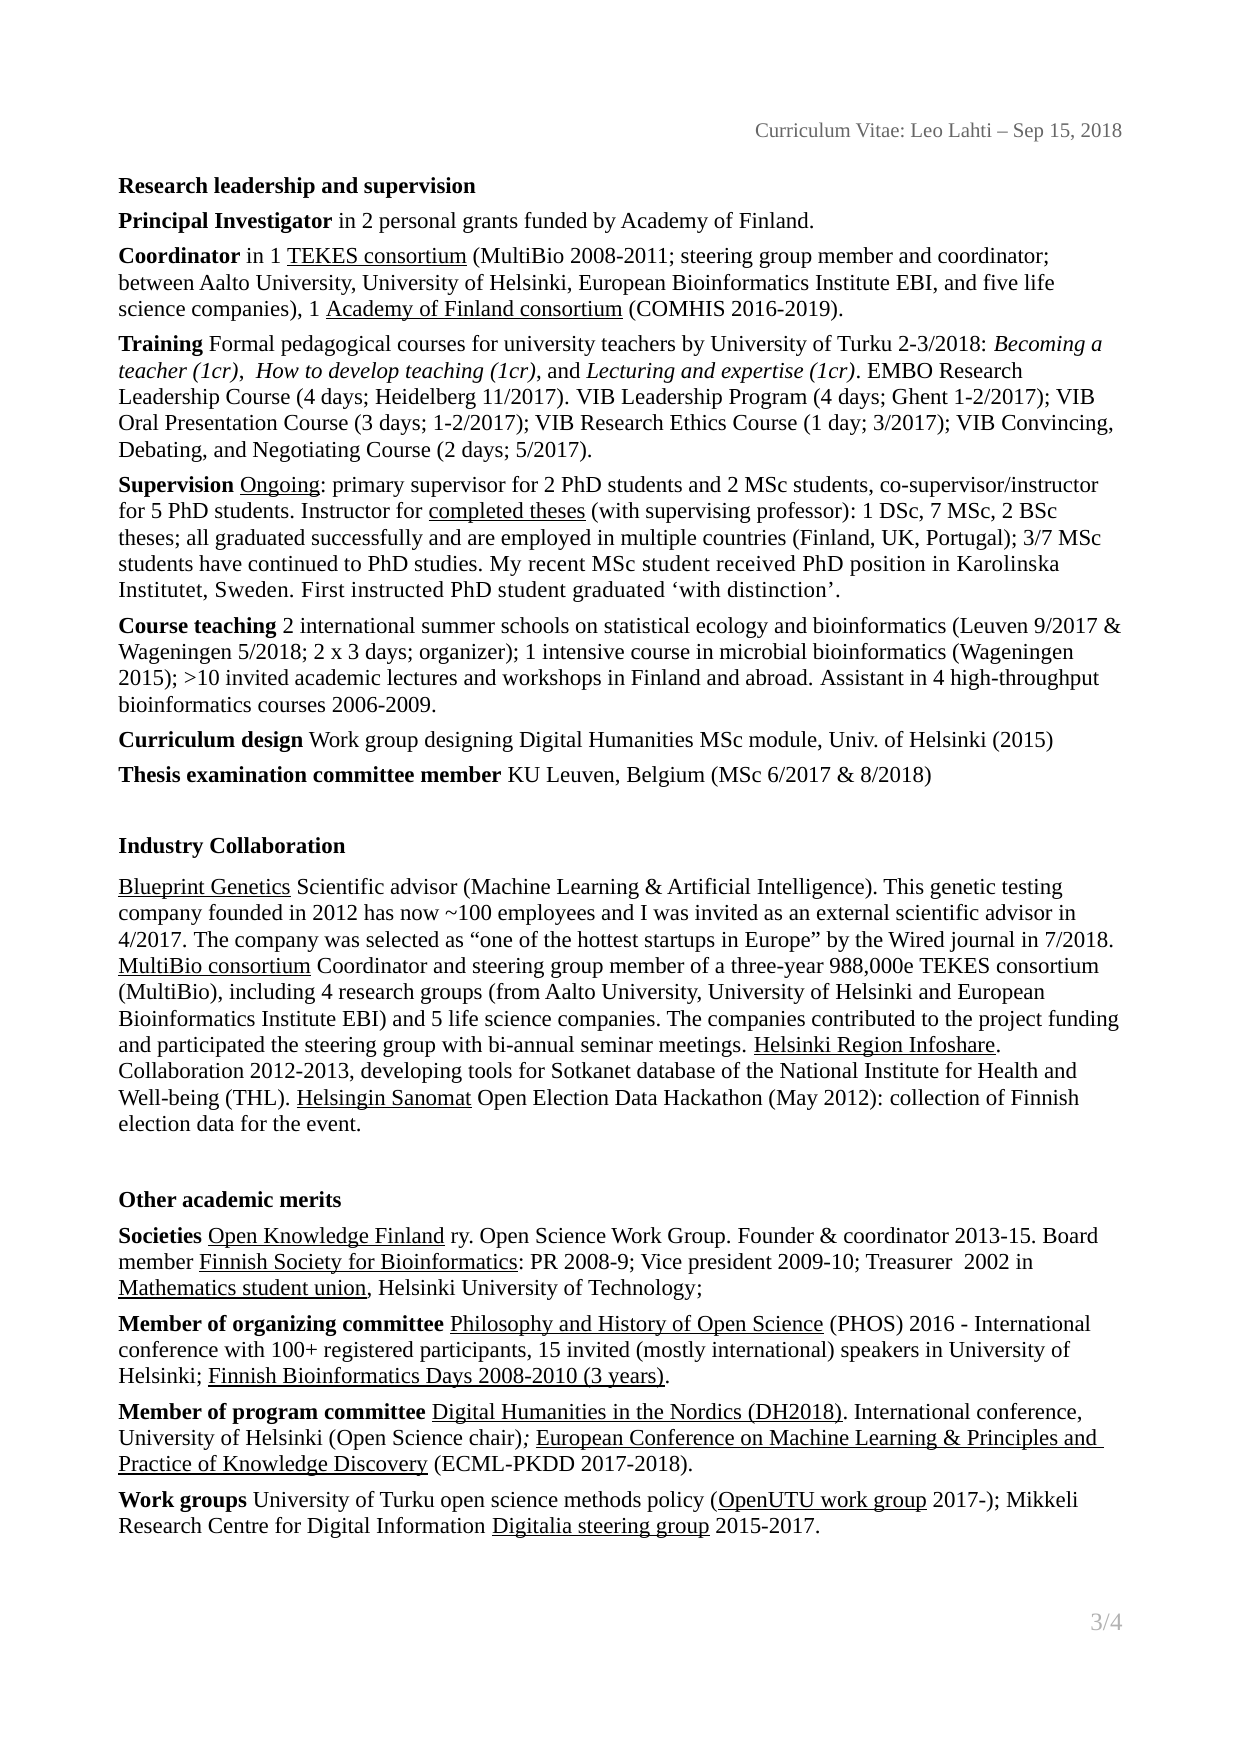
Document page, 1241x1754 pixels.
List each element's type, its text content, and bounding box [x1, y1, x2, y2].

list Industry Collaboration [118, 832, 1122, 858]
list Blueprint Genetics Scientific advisor (Machine Learning & Artificial Intelligence). This genetic testing company founded in 2012 has now ~100 employees and I was invited as an external scientific advisor in 4/2017. The company was selected as “one of the hottest startups in Europe” by the Wired journal in 7/2018. MultiBio consortium Coordinator and steering group member of a three-year 988,000e TEKES consortium (MultiBio), including 4 research groups (from Aalto University, University of Helsinki and European Bioinformatics Institute EBI) and 5 life science companies. The companies contributed to the project funding and participated the steering group with bi-annual seminar meetings. Helsinki Region Infoshare. Collaboration 2012-2013, developing tools for Sotkanet database of the National Institute for Health and Well-being (THL). Helsingin Sanomat Open Election Data Hackathon (May 2012): collection of Finnish election data for the event. [118, 873, 1122, 1137]
text Course teaching 2 international summer schools on statistical ecology and bioinformatics (Leuven 9/2017 & Wageningen 5/2018; 2 x 3 days; organizer); 1 intensive course in microbial bioinformatics (Wageningen 2015); >10 invited academic lectures and workshops in Finland and abroad. Assistant in 4 high-throughput bioinformatics courses 2006-2009. [118, 612, 1122, 717]
text Training Formal pedagogical courses for university teachers by University of Turku 2-3/2018: Becoming a teacher (1cr), How to develop teaching (1cr), and Lecturing and expertise (1cr). EMBO Research Leadership Course (4 days; Heidelberg 11/2017). VIB Leadership Program (4 days; Ghent 1-2/2017); VIB Oral Presentation Course (3 days; 1-2/2017); VIB Research Ethics Course (1 day; 3/2017); VIB Convincing, Debating, and Negotiating Course (2 days; 5/2017). [118, 330, 1122, 462]
text Principal Investigator in 2 personal grants funded by Academy of Finland. [118, 207, 1122, 233]
text Other academic merits [118, 1186, 1122, 1213]
text Societies Open Knowledge Finland ry. Open Science Work Group. Founder & coordinator 2013-15. Board member Finnish Society for Bioinformatics: PR 2008-9; Vice president 2009-10; Treasurer 2002 in Mathematics student union, Helsinki University of Technology; [118, 1222, 1122, 1301]
text Coordinator in 1 TEKES consortium (MultiBio 2008-2011; steering group member and coordinator; between Aalto University, University of Helsinki, European Bioinformatics Institute EBI, and five life science companies), 1 Academy of Finland consortium (COMHIS 2016-2019). [118, 242, 1122, 321]
text Curriculum design Work group designing Digital Humanities MSc module, Univ. of Helsinki (2015) [118, 726, 1122, 752]
text Work groups University of Turku open science methods policy (OpenUTU work group 2017-); Mikkeli Research Centre for Digital Information Digitalia steering group 2015-2017. [118, 1486, 1122, 1538]
text Thesis examination committee member KU Leuven, Belgium (MSc 6/2017 & 8/2018) [118, 761, 1122, 788]
text Member of organizing committee Philosophy and History of Open Science (PHOS) 2016 - International conference with 100+ registered participants, 15 invited (mostly international) speakers in University of Helsinki; Finnish Bioinformatics Days 2008-2010 (3 years). [118, 1310, 1122, 1389]
text Member of program committee Digital Humanities in the Nordics (DH2018). International conference, University of Helsinki (Open Science chair); European Conference on Machine Learning & Principles and Practice of Knowledge Discovery (ECML-PKDD 2017-2018). [118, 1398, 1122, 1477]
text Supervision Ongoing: primary supervisor for 2 PhD students and 2 MSc students, co-supervisor/instructor for 5 PhD students. Instructor for completed theses (with supervising professor): 1 DSc, 7 MSc, 2 BSc theses; all graduated successfully and are employed in multiple countries (Finland, UK, Portugal); 3/7 MSc students have continued to PhD studies. My recent MSc student received PhD position in Karolinska Institutet, Sweden. First instructed PhD student graduated ‘with distinction’. [118, 471, 1122, 603]
text Research leadership and supervision [118, 172, 1122, 198]
